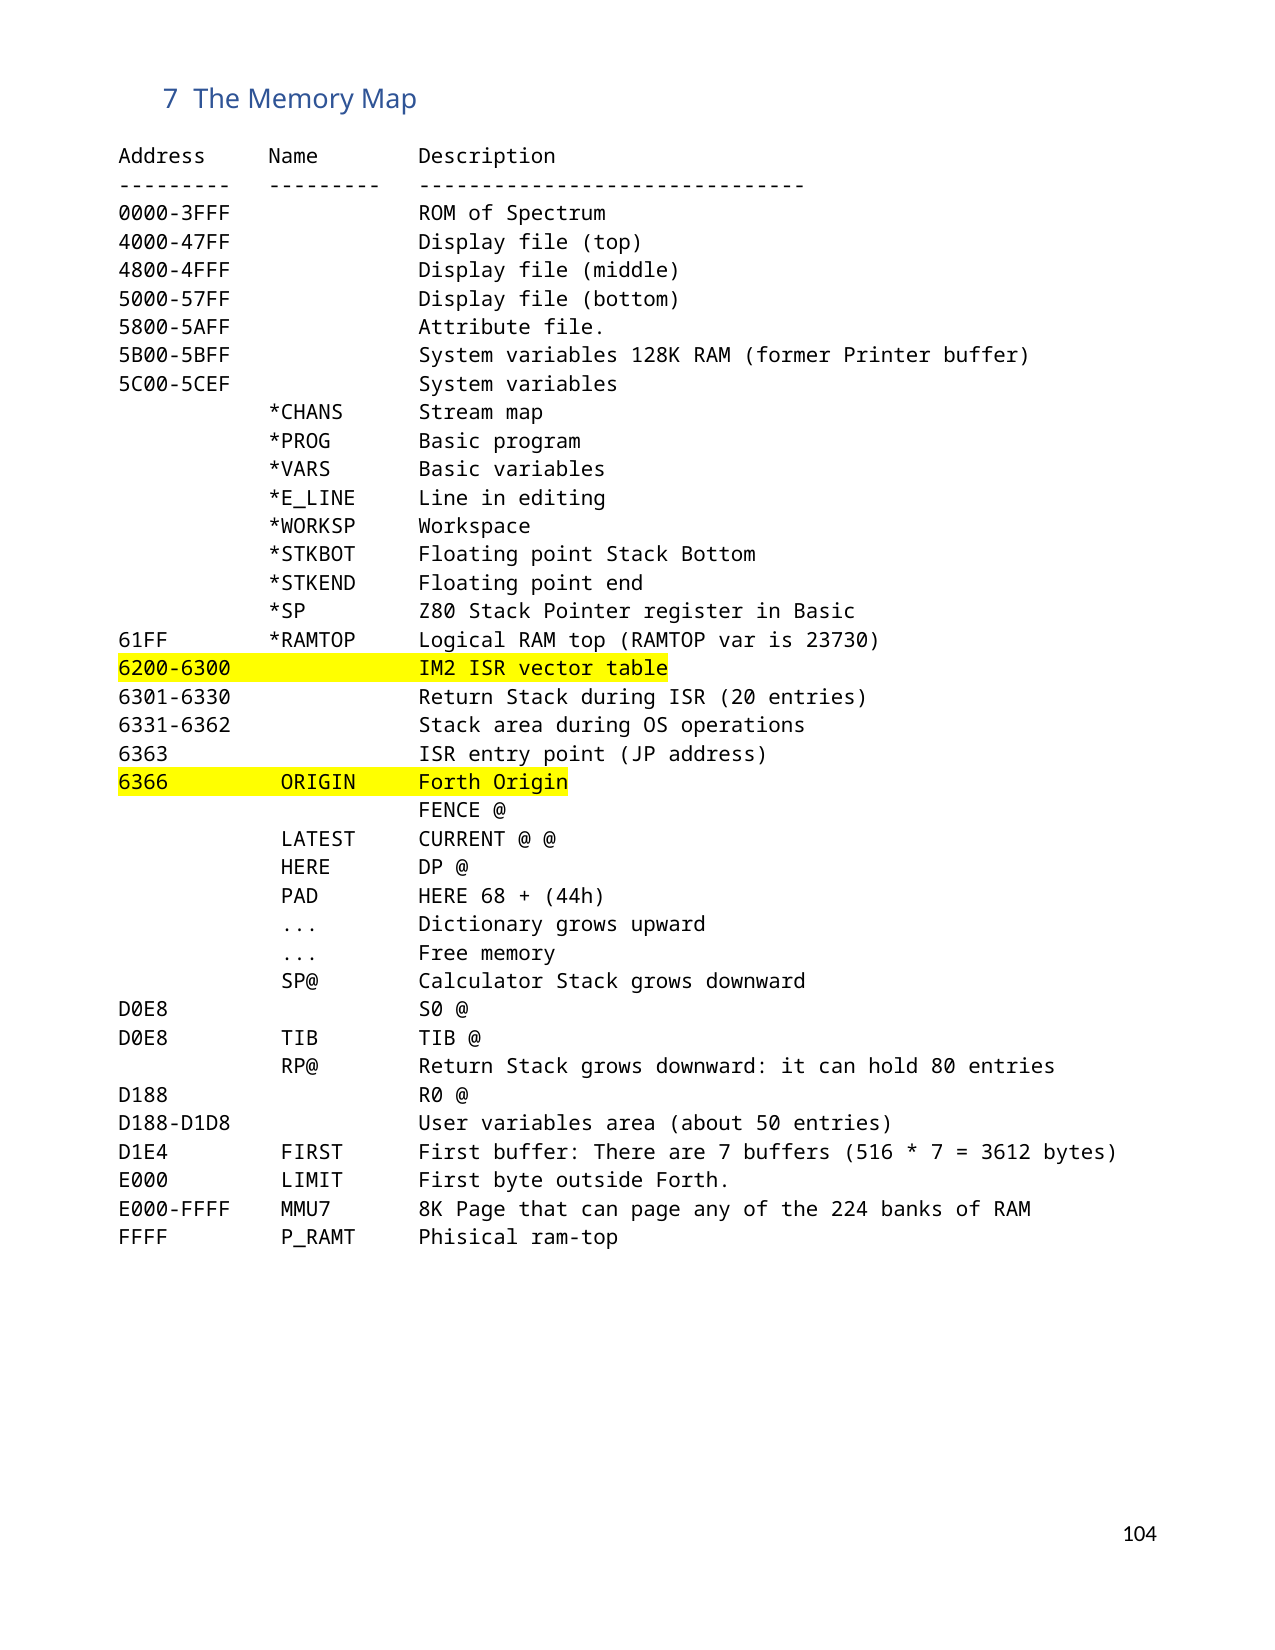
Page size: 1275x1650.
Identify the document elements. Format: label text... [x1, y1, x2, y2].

text SP@ Calculator Stack grows downward [118, 966, 1157, 994]
text D1E4 FIRST First buffer: There are 7 buffers (516 * 7 = 3612 bytes) [118, 1137, 1157, 1165]
text 6200-6300 IM2 ISR vector table [118, 653, 1157, 682]
text *E_LINE Line in editing [118, 483, 1157, 511]
text Address Name Description [118, 141, 1157, 170]
text 6301-6330 Return Stack during ISR (20 entries) [118, 682, 1157, 710]
text *CHANS Stream map [118, 397, 1157, 426]
text HERE DP @ [118, 852, 1157, 881]
text 5B00-5BFF System variables 128K RAM (former Printer buffer) [118, 341, 1157, 369]
text 5000-57FF Display file (bottom) [118, 284, 1157, 312]
text 0000-3FFF ROM of Spectrum [118, 198, 1157, 227]
text D0E8 TIB TIB @ [118, 1023, 1157, 1051]
text ... Dictionary grows upward [118, 909, 1157, 938]
text D188-D1D8 User variables area (about 50 entries) [118, 1108, 1157, 1137]
text LATEST CURRENT @ @ [118, 824, 1157, 852]
text *SP Z80 Stack Pointer register in Basic [118, 596, 1157, 625]
text FFFF P_RAMT Phisical ram-top [118, 1222, 1157, 1251]
text *PROG Basic program [118, 426, 1157, 454]
text 5C00-5CEF System variables [118, 369, 1157, 397]
text E000 LIMIT First byte outside Forth. [118, 1165, 1157, 1194]
text D0E8 S0 @ [118, 994, 1157, 1023]
text *STKBOT Floating point Stack Bottom [118, 539, 1157, 568]
text 5800-5AFF Attribute file. [118, 312, 1157, 341]
text D188 R0 @ [118, 1080, 1157, 1108]
text ... Free memory [118, 938, 1157, 966]
text 4800-4FFF Display file (middle) [118, 255, 1157, 284]
text --------- --------- ------------------------------- [118, 170, 1157, 198]
text 6331-6362 Stack area during OS operations [118, 710, 1157, 739]
text RP@ Return Stack grows downward: it can hold 80 entries [118, 1051, 1157, 1080]
text E000-FFFF MMU7 8K Page that can page any of the 224 banks of RAM [118, 1194, 1157, 1222]
text *WORKSP Workspace [118, 511, 1157, 539]
text *STKEND Floating point end [118, 568, 1157, 596]
text 61FF *RAMTOP Logical RAM top (RAMTOP var is 23730) [118, 625, 1157, 653]
text FENCE @ [118, 796, 1157, 824]
text 6366 ORIGIN Forth Origin [118, 767, 1157, 796]
text PAD HERE 68 + (44h) [118, 881, 1157, 909]
text 4000-47FF Display file (top) [118, 227, 1157, 255]
text *VARS Basic variables [118, 454, 1157, 483]
text 6363 ISR entry point (JP address) [118, 739, 1157, 767]
subtitle The Memory Map [156, 79, 1157, 116]
